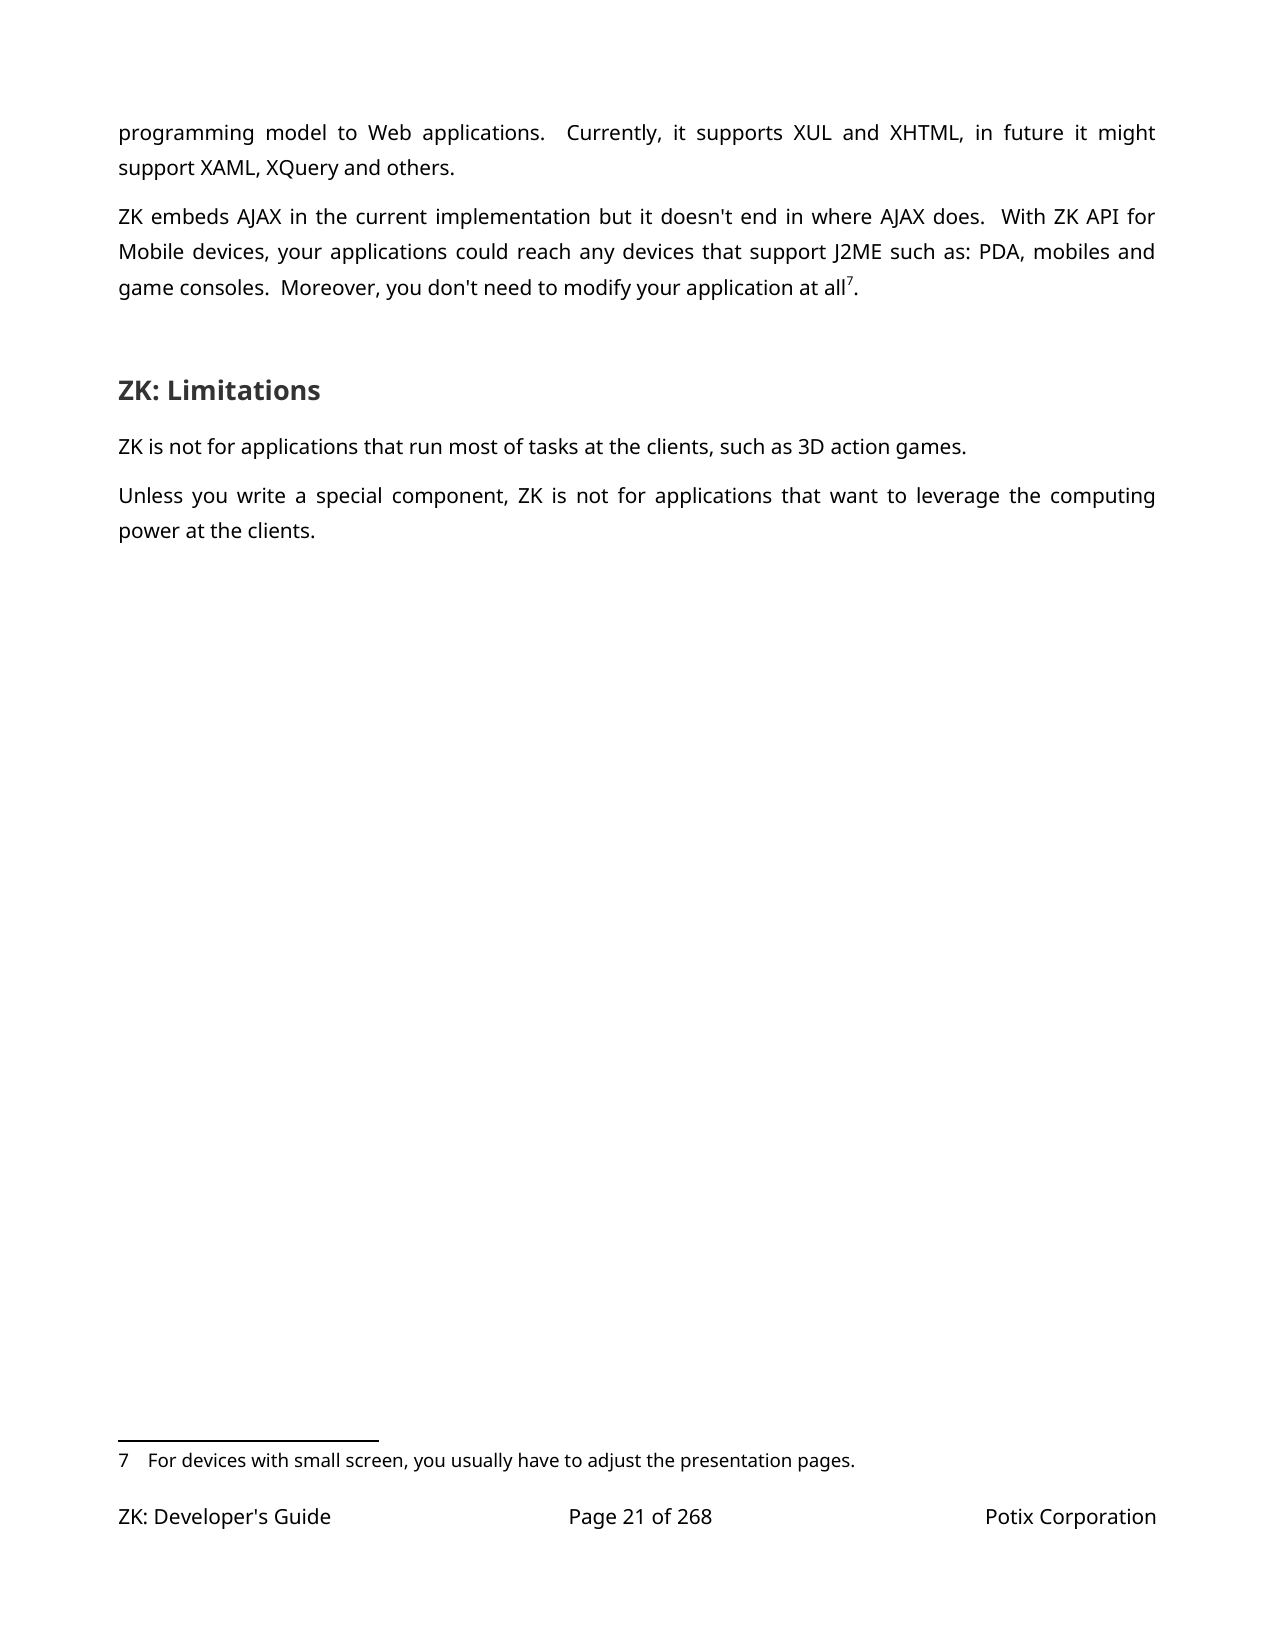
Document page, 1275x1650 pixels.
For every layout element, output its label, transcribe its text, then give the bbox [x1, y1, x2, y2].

text For devices with small screen, you usually have to adjust the presentation pages. [118, 1447, 1157, 1473]
text ZK is not for applications that run most of tasks at the clients, such as 3D action games. [118, 432, 1157, 460]
text Unless you write a special component, ZK is not for applications that want to leverage the computing power at the clients. [118, 481, 1157, 544]
text ZK embeds AJAX in the current implementation but it doesn't end in where AJAX does. With ZK API for Mobile devices, your applications could reach any devices that support J2ME such as: PDA, mobiles and game consoles. Moreover, you don't need to modify your application at all. [118, 202, 1157, 301]
subtitle ZK: Limitations [118, 372, 1157, 408]
text programming model to Web applications. Currently, it supports XUL and XHTML, in future it might support XAML, XQuery and others. [118, 118, 1157, 182]
